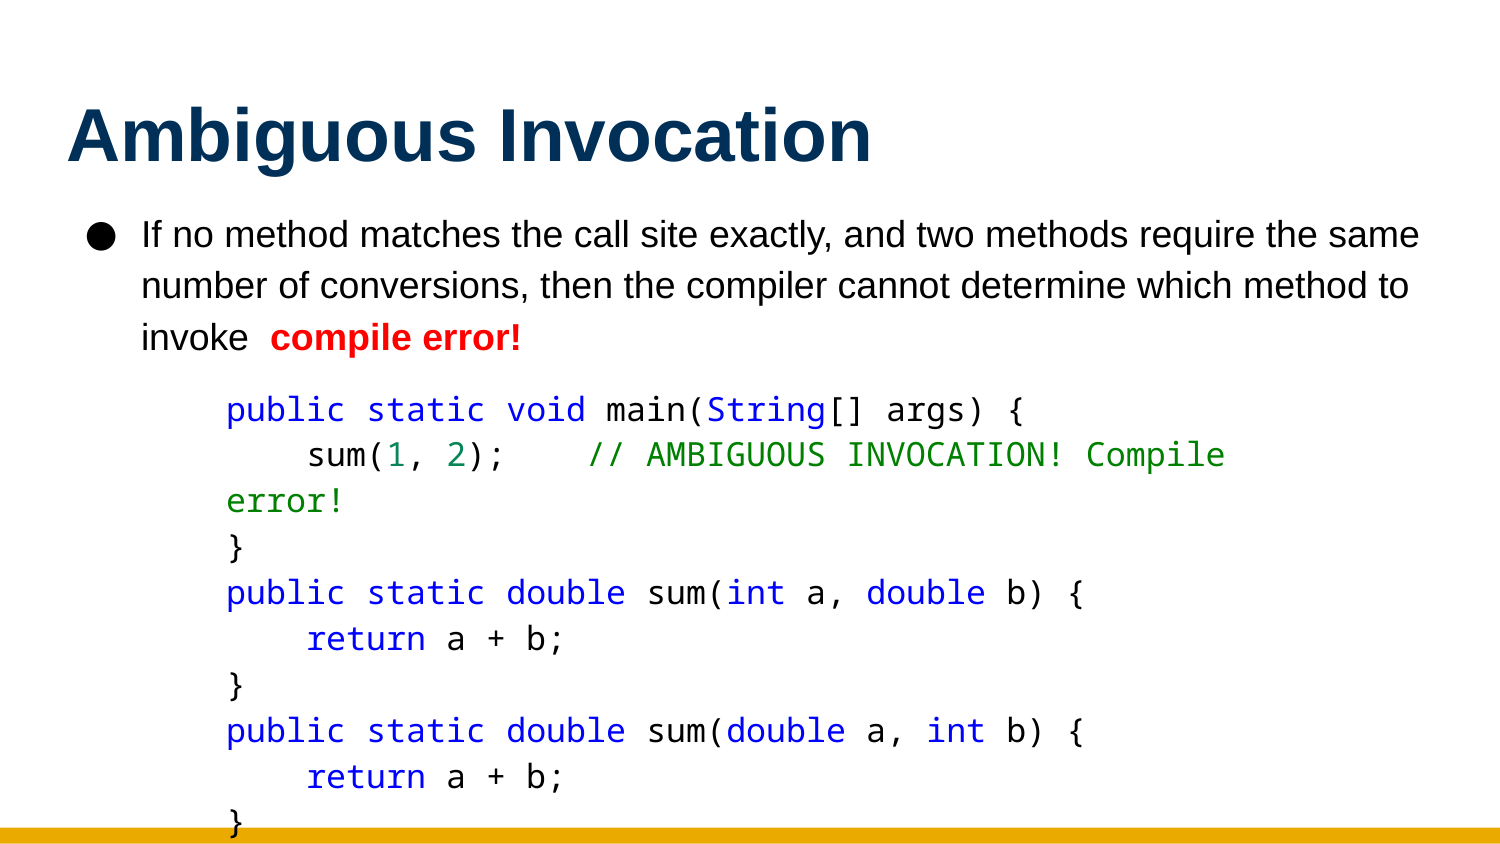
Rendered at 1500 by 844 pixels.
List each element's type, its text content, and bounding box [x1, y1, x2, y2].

list If no method matches the call site exactly, and two methods require the same number of conversions, then the compiler cannot determine which method to invoke compile error! [51, 187, 1449, 753]
text_box public static void main(String[] args) { sum(1, 2); // AMBIGUOUS INVOCATION! Compile error! } public static double sum(int a, double b) { return a + b; } public static double sum(double a, int b) { return a + b; } [192, 366, 1308, 813]
title Ambiguous Invocation [51, 71, 1449, 187]
